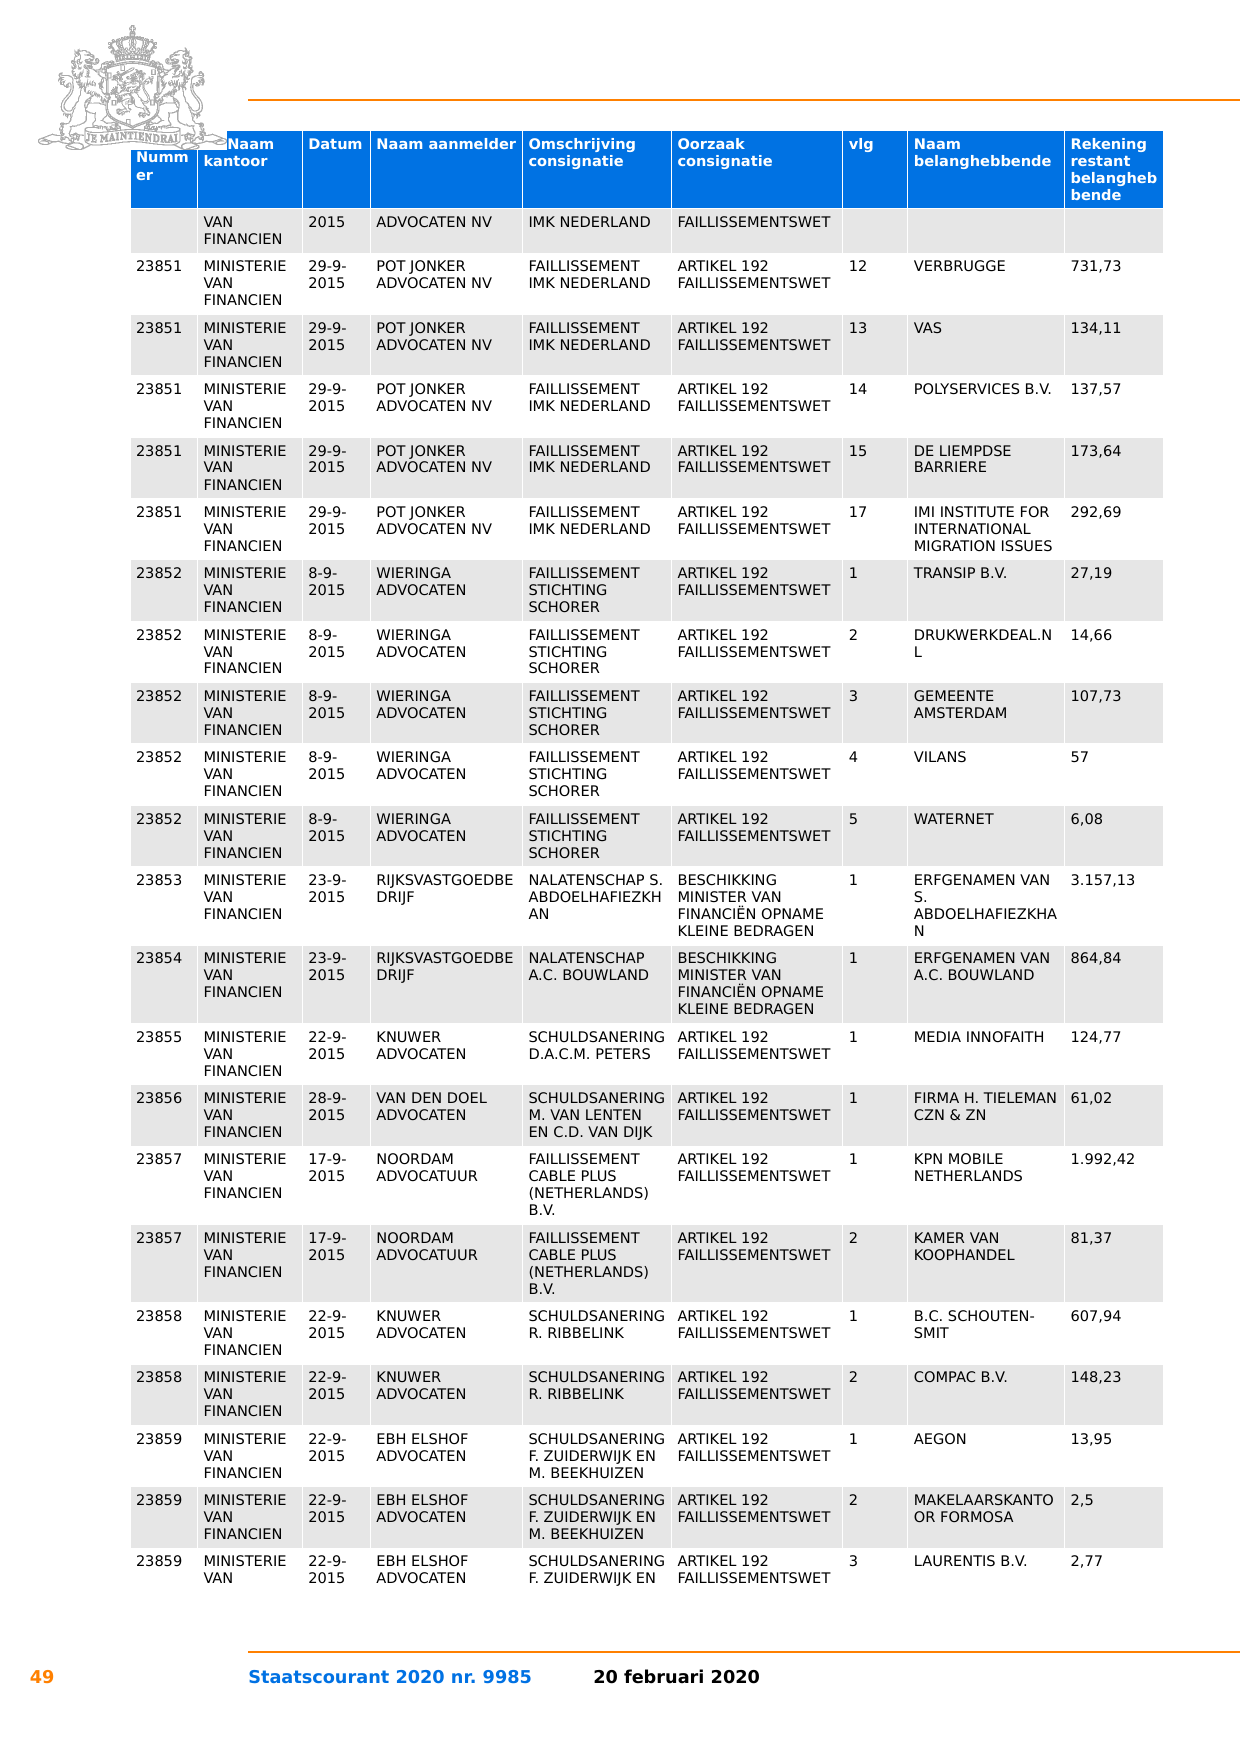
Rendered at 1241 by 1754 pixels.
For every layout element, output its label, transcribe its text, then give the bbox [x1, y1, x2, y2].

table_cell 13,95 [1065, 1426, 1163, 1486]
table_cell MINISTERIE VAN FINANCIEN [198, 946, 302, 1023]
table_cell 23851 [131, 254, 197, 314]
table_cell EBH ELSHOF ADVOCATEN [371, 1549, 522, 1592]
table_header Nummer [131, 150, 197, 208]
table_cell 731,73 [1065, 254, 1163, 314]
table_cell 1 [843, 1085, 907, 1146]
table_cell 22-9-2015 [303, 1426, 370, 1486]
table_header Naam kantoor [198, 131, 302, 208]
table_header vlg [843, 131, 907, 208]
table_cell 29-9-2015 [303, 315, 370, 375]
table_cell 8-9-2015 [303, 560, 370, 621]
table_cell EBH ELSHOF ADVOCATEN [371, 1426, 522, 1486]
table_cell MINISTERIE VAN FINANCIEN [198, 1365, 302, 1425]
table_cell IMI INSTITUTE FOR INTERNATIONAL MIGRATION ISSUES [908, 499, 1064, 559]
table_cell [1065, 209, 1163, 253]
table_cell MAKELAARSKANTOOR FORMOSA [908, 1487, 1064, 1548]
table_cell POLYSERVICES B.V. [908, 376, 1064, 437]
table_cell ARTIKEL 192 FAILLISSEMENTSWET [672, 1085, 842, 1146]
table_cell MINISTERIE VAN FINANCIEN [198, 745, 302, 805]
table_cell FAILLISSEMENT IMK NEDERLAND [523, 438, 671, 498]
table_cell 107,73 [1065, 683, 1163, 743]
table_cell MINISTERIE VAN FINANCIEN [198, 254, 302, 314]
table_cell MINISTERIE VAN FINANCIEN [198, 1085, 302, 1146]
table_cell VAN FINANCIEN [198, 209, 302, 253]
table_cell 17 [843, 499, 907, 559]
table_cell MINISTERIE VAN FINANCIEN [198, 867, 302, 944]
picture [38, 25, 227, 150]
table_cell ARTIKEL 192 FAILLISSEMENTSWET [672, 1426, 842, 1486]
table_cell 2 [843, 1487, 907, 1548]
table_cell ARTIKEL 192 FAILLISSEMENTSWET [672, 745, 842, 805]
table_cell SCHULDSANERING M. VAN LENTEN EN C.D. VAN DIJK [523, 1085, 671, 1146]
table_cell MINISTERIE VAN FINANCIEN [198, 1426, 302, 1486]
table_cell MINISTERIE VAN FINANCIEN [198, 499, 302, 559]
table_cell ARTIKEL 192 FAILLISSEMENTSWET [672, 1024, 842, 1084]
table_cell 2,5 [1065, 1487, 1163, 1548]
table_cell 2 [843, 1225, 907, 1302]
table_cell 23851 [131, 438, 197, 498]
table_cell ARTIKEL 192 FAILLISSEMENTSWET [672, 1225, 842, 1302]
table_cell FAILLISSEMENT STICHTING SCHORER [523, 806, 671, 866]
table_cell ARTIKEL 192 FAILLISSEMENTSWET [672, 499, 842, 559]
table_cell FAILLISSEMENT STICHTING SCHORER [523, 745, 671, 805]
table_cell SCHULDSANERING F. ZUIDERWIJK EN M. BEEKHUIZEN [523, 1487, 671, 1548]
table_cell 23853 [131, 867, 197, 944]
table_cell VILANS [908, 745, 1064, 805]
table_cell FIRMA H. TIELEMAN CZN & ZN [908, 1085, 1064, 1146]
table_cell LAURENTIS B.V. [908, 1549, 1064, 1592]
table_cell 2015 [303, 209, 370, 253]
table_cell 17-9-2015 [303, 1225, 370, 1302]
table_cell 137,57 [1065, 376, 1163, 437]
table_cell 12 [843, 254, 907, 314]
table_cell SCHULDSANERING F. ZUIDERWIJK EN [523, 1549, 671, 1592]
table_cell ARTIKEL 192 FAILLISSEMENTSWET [672, 560, 842, 621]
table_cell MINISTERIE VAN FINANCIEN [198, 376, 302, 437]
table_cell WIERINGA ADVOCATEN [371, 622, 522, 682]
table_cell MINISTERIE VAN FINANCIEN [198, 1303, 302, 1363]
table_cell 23852 [131, 560, 197, 621]
table_cell ARTIKEL 192 FAILLISSEMENTSWET [672, 683, 842, 743]
table_cell ARTIKEL 192 FAILLISSEMENTSWET [672, 622, 842, 682]
table_cell 23852 [131, 622, 197, 682]
table_cell FAILLISSEMENT IMK NEDERLAND [523, 315, 671, 375]
table_cell POT JONKER ADVOCATEN NV [371, 315, 522, 375]
table_cell 124,77 [1065, 1024, 1163, 1084]
table_cell 23858 [131, 1365, 197, 1425]
table_cell MINISTERIE VAN FINANCIEN [198, 1147, 302, 1224]
table_cell MINISTERIE VAN FINANCIEN [198, 683, 302, 743]
table_cell 15 [843, 438, 907, 498]
table_cell MINISTERIE VAN FINANCIEN [198, 806, 302, 866]
table_cell NALATENSCHAP A.C. BOUWLAND [523, 946, 671, 1023]
table_cell FAILLISSEMENT IMK NEDERLAND [523, 499, 671, 559]
table_cell 23-9-2015 [303, 946, 370, 1023]
table_cell MINISTERIE VAN FINANCIEN [198, 1225, 302, 1302]
table_cell AEGON [908, 1426, 1064, 1486]
table_cell 8-9-2015 [303, 745, 370, 805]
table_cell 29-9-2015 [303, 499, 370, 559]
table_cell COMPAC B.V. [908, 1365, 1064, 1425]
table_cell MINISTERIE VAN FINANCIEN [198, 560, 302, 621]
table_cell 23857 [131, 1147, 197, 1224]
table_cell 23852 [131, 806, 197, 866]
table_cell MINISTERIE VAN FINANCIEN [198, 1024, 302, 1084]
table_cell 8-9-2015 [303, 806, 370, 866]
table_cell ARTIKEL 192 FAILLISSEMENTSWET [672, 806, 842, 866]
table_cell FAILLISSEMENT STICHTING SCHORER [523, 622, 671, 682]
table_header Rekening restant belanghebbende [1065, 131, 1163, 208]
table_cell 1 [843, 1024, 907, 1084]
table_cell ARTIKEL 192 FAILLISSEMENTSWET [672, 1303, 842, 1363]
table_cell SCHULDSANERING D.A.C.M. PETERS [523, 1024, 671, 1084]
table_cell 8-9-2015 [303, 683, 370, 743]
table_cell POT JONKER ADVOCATEN NV [371, 376, 522, 437]
table_cell 173,64 [1065, 438, 1163, 498]
table_cell FAILLISSEMENT IMK NEDERLAND [523, 254, 671, 314]
table_cell 29-9-2015 [303, 376, 370, 437]
table_cell 1 [843, 946, 907, 1023]
table_cell MINISTERIE VAN [198, 1549, 302, 1592]
table_cell RIJKSVASTGOEDBEDRIJF [371, 867, 522, 944]
table_cell 3 [843, 683, 907, 743]
table_cell 148,23 [1065, 1365, 1163, 1425]
table_cell 864,84 [1065, 946, 1163, 1023]
table_header Omschrijving consignatie [523, 131, 671, 208]
table_cell ARTIKEL 192 FAILLISSEMENTSWET [672, 315, 842, 375]
table_cell 1 [843, 1426, 907, 1486]
table_cell FAILLISSEMENT CABLE PLUS (NETHERLANDS) B.V. [523, 1225, 671, 1302]
table_header Naam belanghebbende [908, 131, 1064, 208]
table_cell GEMEENTE AMSTERDAM [908, 683, 1064, 743]
table_cell 23851 [131, 376, 197, 437]
table_cell 17-9-2015 [303, 1147, 370, 1224]
table_cell VERBRUGGE [908, 254, 1064, 314]
table_cell WIERINGA ADVOCATEN [371, 560, 522, 621]
table_cell FAILLISSEMENT STICHTING SCHORER [523, 560, 671, 621]
table_cell 2,77 [1065, 1549, 1163, 1592]
table_cell 2 [843, 1365, 907, 1425]
table_cell 23852 [131, 745, 197, 805]
table_cell 28-9-2015 [303, 1085, 370, 1146]
table_cell SCHULDSANERING F. ZUIDERWIJK EN M. BEEKHUIZEN [523, 1426, 671, 1486]
table_cell SCHULDSANERING R. RIBBELINK [523, 1365, 671, 1425]
table_cell KNUWER ADVOCATEN [371, 1024, 522, 1084]
table_cell ERFGENAMEN VAN A.C. BOUWLAND [908, 946, 1064, 1023]
table_cell VAN DEN DOEL ADVOCATEN [371, 1085, 522, 1146]
table_cell IMK NEDERLAND [523, 209, 671, 253]
table_cell ARTIKEL 192 FAILLISSEMENTSWET [672, 1147, 842, 1224]
table_cell ERFGENAMEN VAN S. ABDOELHAFIEZKHAN [908, 867, 1064, 944]
table_cell 22-9-2015 [303, 1549, 370, 1592]
table_cell MEDIA INNOFAITH [908, 1024, 1064, 1084]
table_cell 5 [843, 806, 907, 866]
table_cell 23856 [131, 1085, 197, 1146]
table_cell MINISTERIE VAN FINANCIEN [198, 438, 302, 498]
table_cell MINISTERIE VAN FINANCIEN [198, 622, 302, 682]
table_cell DRUKWERKDEAL.NL [908, 622, 1064, 682]
table_cell 57 [1065, 745, 1163, 805]
table_cell 4 [843, 745, 907, 805]
table_cell 2 [843, 622, 907, 682]
table_cell MINISTERIE VAN FINANCIEN [198, 1487, 302, 1548]
table_cell ARTIKEL 192 FAILLISSEMENTSWET [672, 376, 842, 437]
table_cell 1.992,42 [1065, 1147, 1163, 1224]
table_cell ARTIKEL 192 FAILLISSEMENTSWET [672, 1365, 842, 1425]
table_cell 292,69 [1065, 499, 1163, 559]
table_cell NALATENSCHAP S. ABDOELHAFIEZKHAN [523, 867, 671, 944]
table_cell 23-9-2015 [303, 867, 370, 944]
table_cell 23859 [131, 1549, 197, 1592]
table_cell 14,66 [1065, 622, 1163, 682]
table_cell 29-9-2015 [303, 254, 370, 314]
table_cell MINISTERIE VAN FINANCIEN [198, 315, 302, 375]
table_cell WATERNET [908, 806, 1064, 866]
table_cell 23851 [131, 315, 197, 375]
table_cell 27,19 [1065, 560, 1163, 621]
table_cell 607,94 [1065, 1303, 1163, 1363]
table_cell 29-9-2015 [303, 438, 370, 498]
table_cell 23852 [131, 683, 197, 743]
table_cell KNUWER ADVOCATEN [371, 1365, 522, 1425]
table_cell NOORDAM ADVOCATUUR [371, 1225, 522, 1302]
table_header Oorzaak consignatie [672, 131, 842, 208]
table_cell 22-9-2015 [303, 1487, 370, 1548]
table_cell POT JONKER ADVOCATEN NV [371, 499, 522, 559]
table_cell [908, 209, 1064, 253]
table_cell ARTIKEL 192 FAILLISSEMENTSWET [672, 1549, 842, 1592]
table_cell KNUWER ADVOCATEN [371, 1303, 522, 1363]
table_header Datum [303, 131, 370, 208]
table_cell WIERINGA ADVOCATEN [371, 683, 522, 743]
table_cell RIJKSVASTGOEDBEDRIJF [371, 946, 522, 1023]
table_cell 23859 [131, 1487, 197, 1548]
table_cell 23858 [131, 1303, 197, 1363]
table_cell 81,37 [1065, 1225, 1163, 1302]
table_cell ADVOCATEN NV [371, 209, 522, 253]
table_cell POT JONKER ADVOCATEN NV [371, 254, 522, 314]
table_cell 23855 [131, 1024, 197, 1084]
table_cell TRANSIP B.V. [908, 560, 1064, 621]
table_cell EBH ELSHOF ADVOCATEN [371, 1487, 522, 1548]
table_cell KPN MOBILE NETHERLANDS [908, 1147, 1064, 1224]
table_header Naam aanmelder [371, 131, 522, 208]
table_cell FAILLISSEMENTSWET [672, 209, 842, 253]
table_cell SCHULDSANERING R. RIBBELINK [523, 1303, 671, 1363]
table_cell B.C. SCHOUTEN-SMIT [908, 1303, 1064, 1363]
table_cell 1 [843, 560, 907, 621]
table_cell 134,11 [1065, 315, 1163, 375]
table_cell FAILLISSEMENT CABLE PLUS (NETHERLANDS) B.V. [523, 1147, 671, 1224]
table_cell 1 [843, 867, 907, 944]
table_cell FAILLISSEMENT IMK NEDERLAND [523, 376, 671, 437]
table_cell BESCHIKKING MINISTER VAN FINANCIËN OPNAME KLEINE BEDRAGEN [672, 867, 842, 944]
table_cell 14 [843, 376, 907, 437]
table_cell WIERINGA ADVOCATEN [371, 745, 522, 805]
table_cell [131, 209, 197, 253]
table_cell DE LIEMPDSE BARRIERE [908, 438, 1064, 498]
table_cell 3 [843, 1549, 907, 1592]
table_cell POT JONKER ADVOCATEN NV [371, 438, 522, 498]
table_cell 23851 [131, 499, 197, 559]
table_cell 8-9-2015 [303, 622, 370, 682]
table_cell 23857 [131, 1225, 197, 1302]
table_cell 13 [843, 315, 907, 375]
table_cell WIERINGA ADVOCATEN [371, 806, 522, 866]
table_cell 22-9-2015 [303, 1303, 370, 1363]
table_cell NOORDAM ADVOCATUUR [371, 1147, 522, 1224]
table_cell 3.157,13 [1065, 867, 1163, 944]
table_cell 1 [843, 1303, 907, 1363]
table_cell FAILLISSEMENT STICHTING SCHORER [523, 683, 671, 743]
table_cell [843, 209, 907, 253]
table_cell ARTIKEL 192 FAILLISSEMENTSWET [672, 1487, 842, 1548]
table_cell BESCHIKKING MINISTER VAN FINANCIËN OPNAME KLEINE BEDRAGEN [672, 946, 842, 1023]
table_cell VAS [908, 315, 1064, 375]
table_cell 1 [843, 1147, 907, 1224]
table_cell 22-9-2015 [303, 1024, 370, 1084]
table_cell 22-9-2015 [303, 1365, 370, 1425]
table_cell ARTIKEL 192 FAILLISSEMENTSWET [672, 254, 842, 314]
table_cell ARTIKEL 192 FAILLISSEMENTSWET [672, 438, 842, 498]
table_cell 61,02 [1065, 1085, 1163, 1146]
table_cell KAMER VAN KOOPHANDEL [908, 1225, 1064, 1302]
table_cell 23859 [131, 1426, 197, 1486]
table_cell 23854 [131, 946, 197, 1023]
table_cell 6,08 [1065, 806, 1163, 866]
